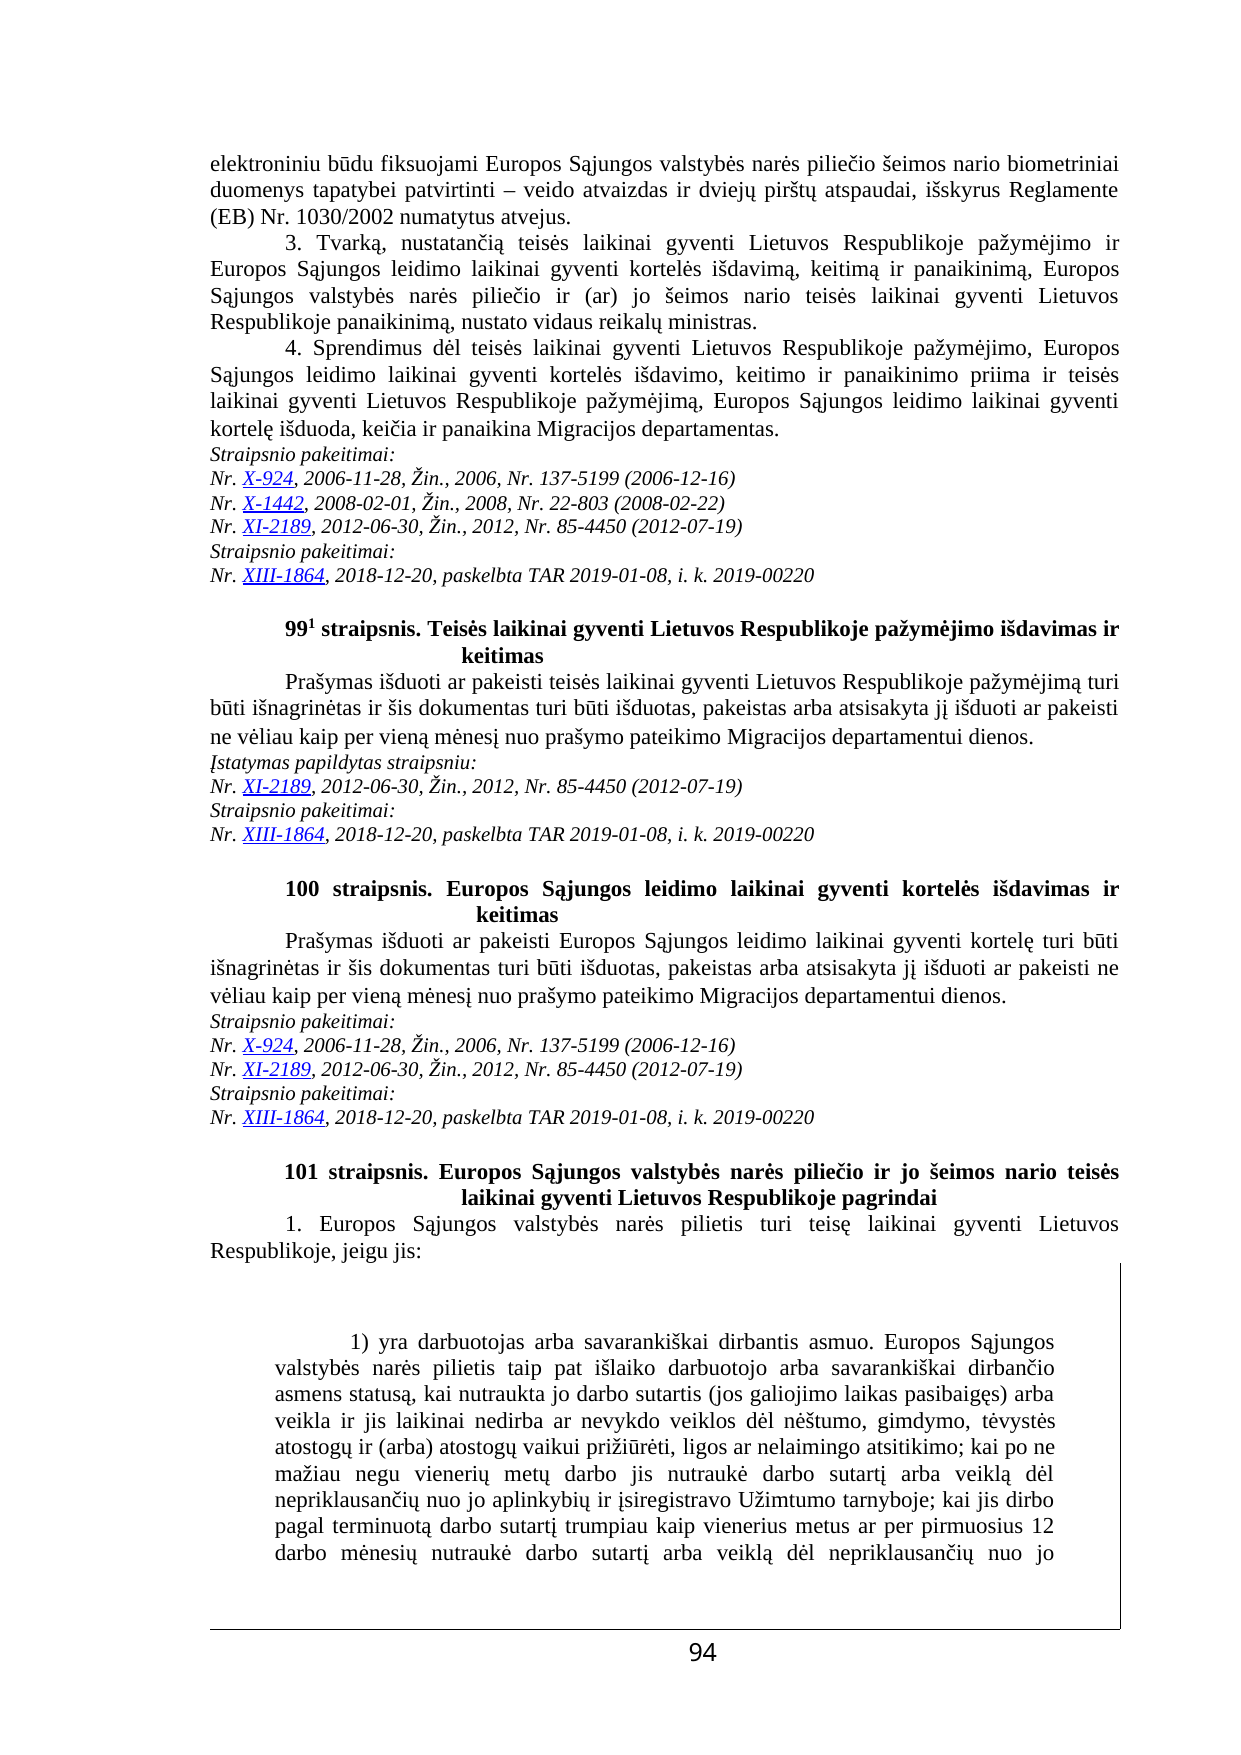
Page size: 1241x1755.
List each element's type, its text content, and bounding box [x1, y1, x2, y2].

text Nr. XIII-1864, 2018-12-20, paskelbta TAR 2019-01-08, i. k. 2019-00220 [210, 563, 1120, 587]
text 1) yra darbuotojas arba savarankiškai dirbantis asmuo. Europos Sąjungos valstybės narės pilietis taip pat išlaiko darbuotojo arba savarankiškai dirbančio asmens statusą, kai nutraukta jo darbo sutartis (jos galiojimo laikas pasibaigęs) arba veikla ir jis laikinai nedirba ar nevykdo veiklos dėl nėštumo, gimdymo, tėvystės atostogų ir (arba) atostogų vaikui prižiūrėti, ligos ar nelaimingo atsitikimo; kai po ne mažiau negu vienerių metų darbo jis nutraukė darbo sutartį arba veiklą dėl nepriklausančių nuo jo aplinkybių ir įsiregistravo Užimtumo tarnyboje; kai jis dirbo pagal terminuotą darbo sutartį trumpiau kaip vienerius metus ar per pirmuosius 12 darbo mėnesių nutraukė darbo sutartį arba veiklą dėl nepriklausančių nuo jo [210, 1263, 1120, 1629]
text Nr. X-924, 2006-11-28, Žin., 2006, Nr. 137-5199 (2006-12-16) [210, 466, 1120, 490]
text Prašymas išduoti ar pakeisti teisės laikinai gyventi Lietuvos Respublikoje pažymėjimą turi būti išnagrinėtas ir šis dokumentas turi būti išduotas, pakeistas arba atsisakyta jį išduoti ar pakeisti ne vėliau kaip per vieną mėnesį nuo prašymo pateikimo Migracijos departamentui dienos. [210, 668, 1120, 749]
text Prašymas išduoti ar pakeisti Europos Sąjungos leidimo laikinai gyventi kortelę turi būti išnagrinėtas ir šis dokumentas turi būti išduotas, pakeistas arba atsisakyta jį išduoti ar pakeisti ne vėliau kaip per vieną mėnesį nuo prašymo pateikimo Migracijos departamentui dienos. [210, 927, 1120, 1009]
text Nr. XI-2189, 2012-06-30, Žin., 2012, Nr. 85-4450 (2012-07-19) [210, 1057, 1120, 1081]
text Straipsnio pakeitimai: [210, 1081, 1120, 1105]
text Straipsnio pakeitimai: [210, 538, 1120, 563]
text Straipsnio pakeitimai: [210, 798, 1120, 822]
text Straipsnio pakeitimai: [210, 442, 1120, 466]
text 4. Sprendimus dėl teisės laikinai gyventi Lietuvos Respublikoje pažymėjimo, Europos Sąjungos leidimo laikinai gyventi kortelės išdavimo, keitimo ir panaikinimo priima ir teisės laikinai gyventi Lietuvos Respublikoje pažymėjimą, Europos Sąjungos leidimo laikinai gyventi kortelę išduoda, keičia ir panaikina Migracijos departamentas. [210, 334, 1120, 442]
text 991 straipsnis. Teisės laikinai gyventi Lietuvos Respublikoje pažymėjimo išdavimas ir keitimas [285, 615, 1120, 668]
text Nr. XI-2189, 2012-06-30, Žin., 2012, Nr. 85-4450 (2012-07-19) [210, 514, 1120, 538]
text elektroniniu būdu fiksuojami Europos Sąjungos valstybės narės piliečio šeimos nario biometriniai duomenys tapatybei patvirtinti – veido atvaizdas ir dviejų pirštų atspaudai, išskyrus Reglamente (EB) Nr. 1030/2002 numatytus atvejus. [210, 150, 1120, 229]
text 100 straipsnis. Europos Sąjungos leidimo laikinai gyventi kortelės išdavimas ir keitimas [285, 874, 1120, 927]
text Nr. X-1442, 2008-02-01, Žin., 2008, Nr. 22-803 (2008-02-22) [210, 490, 1120, 514]
text Nr. X-924, 2006-11-28, Žin., 2006, Nr. 137-5199 (2006-12-16) [210, 1033, 1120, 1057]
text Straipsnio pakeitimai: [210, 1009, 1120, 1033]
text Nr. XIII-1864, 2018-12-20, paskelbta TAR 2019-01-08, i. k. 2019-00220 [210, 1105, 1120, 1129]
text 1. Europos Sąjungos valstybės narės pilietis turi teisę laikinai gyventi Lietuvos Respublikoje, jeigu jis: [210, 1211, 1120, 1263]
text Įstatymas papildytas straipsniu: [210, 749, 1120, 774]
text Nr. XI-2189, 2012-06-30, Žin., 2012, Nr. 85-4450 (2012-07-19) [210, 774, 1120, 798]
text 101 straipsnis. Europos Sąjungos valstybės narės piliečio ir jo šeimos nario teisės laikinai gyventi Lietuvos Respublikoje pagrindai [284, 1158, 1120, 1211]
text Nr. XIII-1864, 2018-12-20, paskelbta TAR 2019-01-08, i. k. 2019-00220 [210, 822, 1120, 846]
text 3. Tvarką, nustatančią teisės laikinai gyventi Lietuvos Respublikoje pažymėjimo ir Europos Sąjungos leidimo laikinai gyventi kortelės išdavimą, keitimą ir panaikinimą, Europos Sąjungos valstybės narės piliečio ir (ar) jo šeimos nario teisės laikinai gyventi Lietuvos Respublikoje panaikinimą, nustato vidaus reikalų ministras. [210, 229, 1120, 334]
